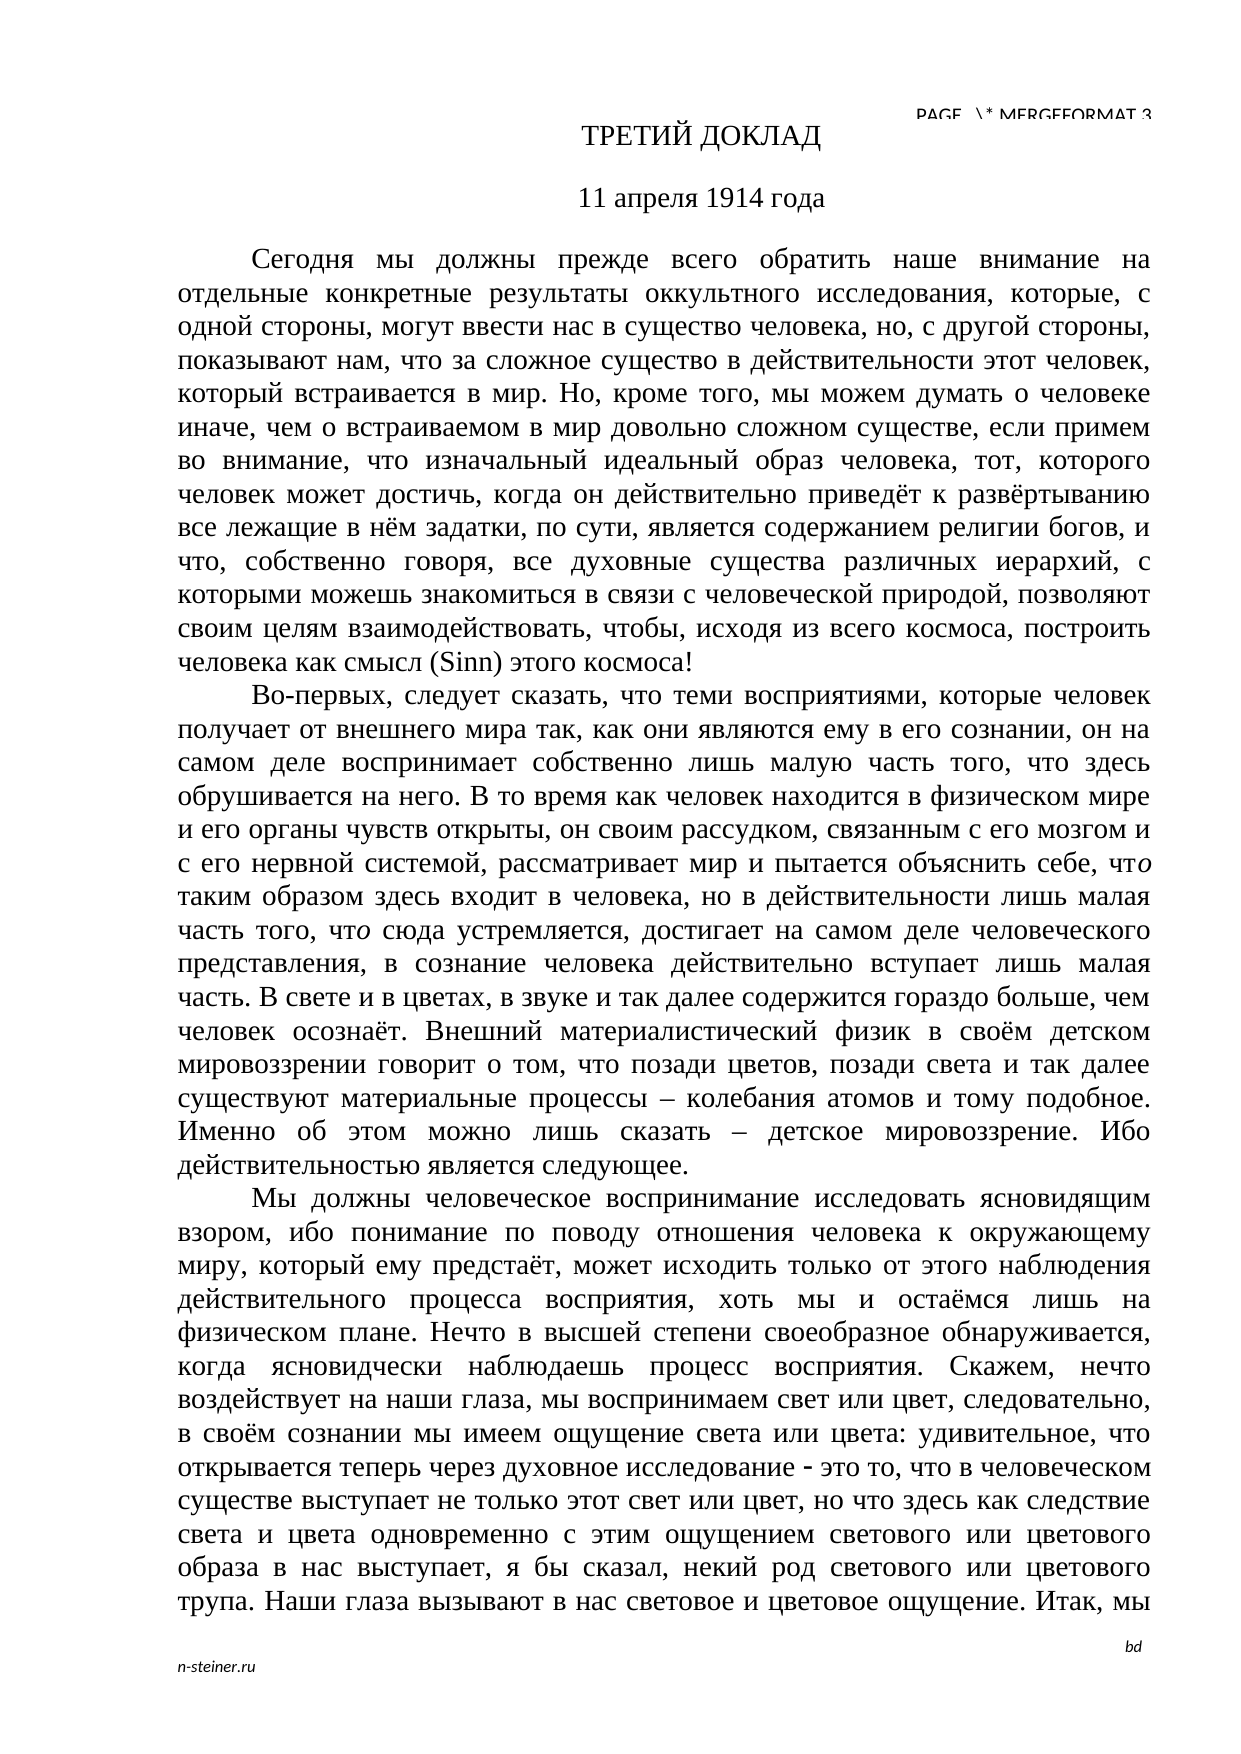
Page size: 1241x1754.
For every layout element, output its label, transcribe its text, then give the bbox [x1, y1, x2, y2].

text 11 апреля 1914 года [177, 180, 1152, 213]
text Мы должны человеческое воспринимание исследовать ясновидящим взором, ибо понимание по поводу отношения человека к окружающему миру, который ему предстаёт, может исходить только от этого наблюдения действительного процесса восприятия, хоть мы и остаёмся лишь на физическом плане. Нечто в высшей степени своеобразное обнаруживается, когда ясновидчески наблюдаешь процесс восприятия. Скажем, нечто воздействует на наши глаза, мы воспринимаем свет или цвет, следовательно, в своём сознании мы имеем ощущение света или цвета: удивительное, что открывается теперь через духовное исследование  это то, что в человеческом существе выступает не только этот свет или цвет, но что здесь как следствие света и цвета одновременно с этим ощущением светового или цветового образа в нас выступает, я бы сказал, некий род светового или цветового трупа. Наши глаза вызывают в нас световое и цветовое ощущение. Итак, мы [177, 1180, 1152, 1617]
text Сегодня мы должны прежде всего обратить наше внимание на отдельные конкретные результаты оккультного исследования, которые, с одной стороны, могут ввести нас в существо человека, но, с другой стороны, показывают нам, что за сложное существо в действительности этот человек, который встраивается в мир. Но, кроме того, мы можем думать о человеке иначе, чем о встраиваемом в мир довольно сложном существе, если примем во внимание, что изначальный идеальный образ человека, тот, которого человек может достичь, когда он действительно приведёт к развёртыванию все лежащие в нём задатки, по сути, является содержанием религии богов, и что, собственно говоря, все духовные существа различных иерархий, с которыми можешь знакомиться в связи с человеческой природой, позволяют своим целям взаимодействовать, чтобы, исходя из всего космоса, построить человека как смысл (Sinn) этого космоса! [177, 241, 1152, 677]
text ТРЕТИЙ ДОКЛАД [177, 118, 1152, 152]
text Во-первых, следует сказать, что теми восприятиями, которые человек получает от внешнего мира так, как они являются ему в его сознании, он на самом деле воспринимает собственно лишь малую часть того, что здесь обрушивается на него. В то время как человек находится в физическом мире и его органы чувств открыты, он своим рассудком, связанным с его мозгом и с его нервной системой, рассматривает мир и пытается объяснить себе, что таким образом здесь входит в человека, но в действительности лишь малая часть того, что сюда устремляется, достигает на самом деле человеческого представления, в сознание человека действительно вступает лишь малая часть. В свете и в цветах, в звуке и так далее содержится гораздо больше, чем человек осознаёт. Внешний материалистический физик в своём детском мировоззрении говорит о том, что позади цветов, позади света и так далее существуют материальные процессы – колебания атомов и тому подобное. Именно об этом можно лишь сказать – детское мировоззрение. Ибо действительностью является следующее. [177, 677, 1152, 1180]
